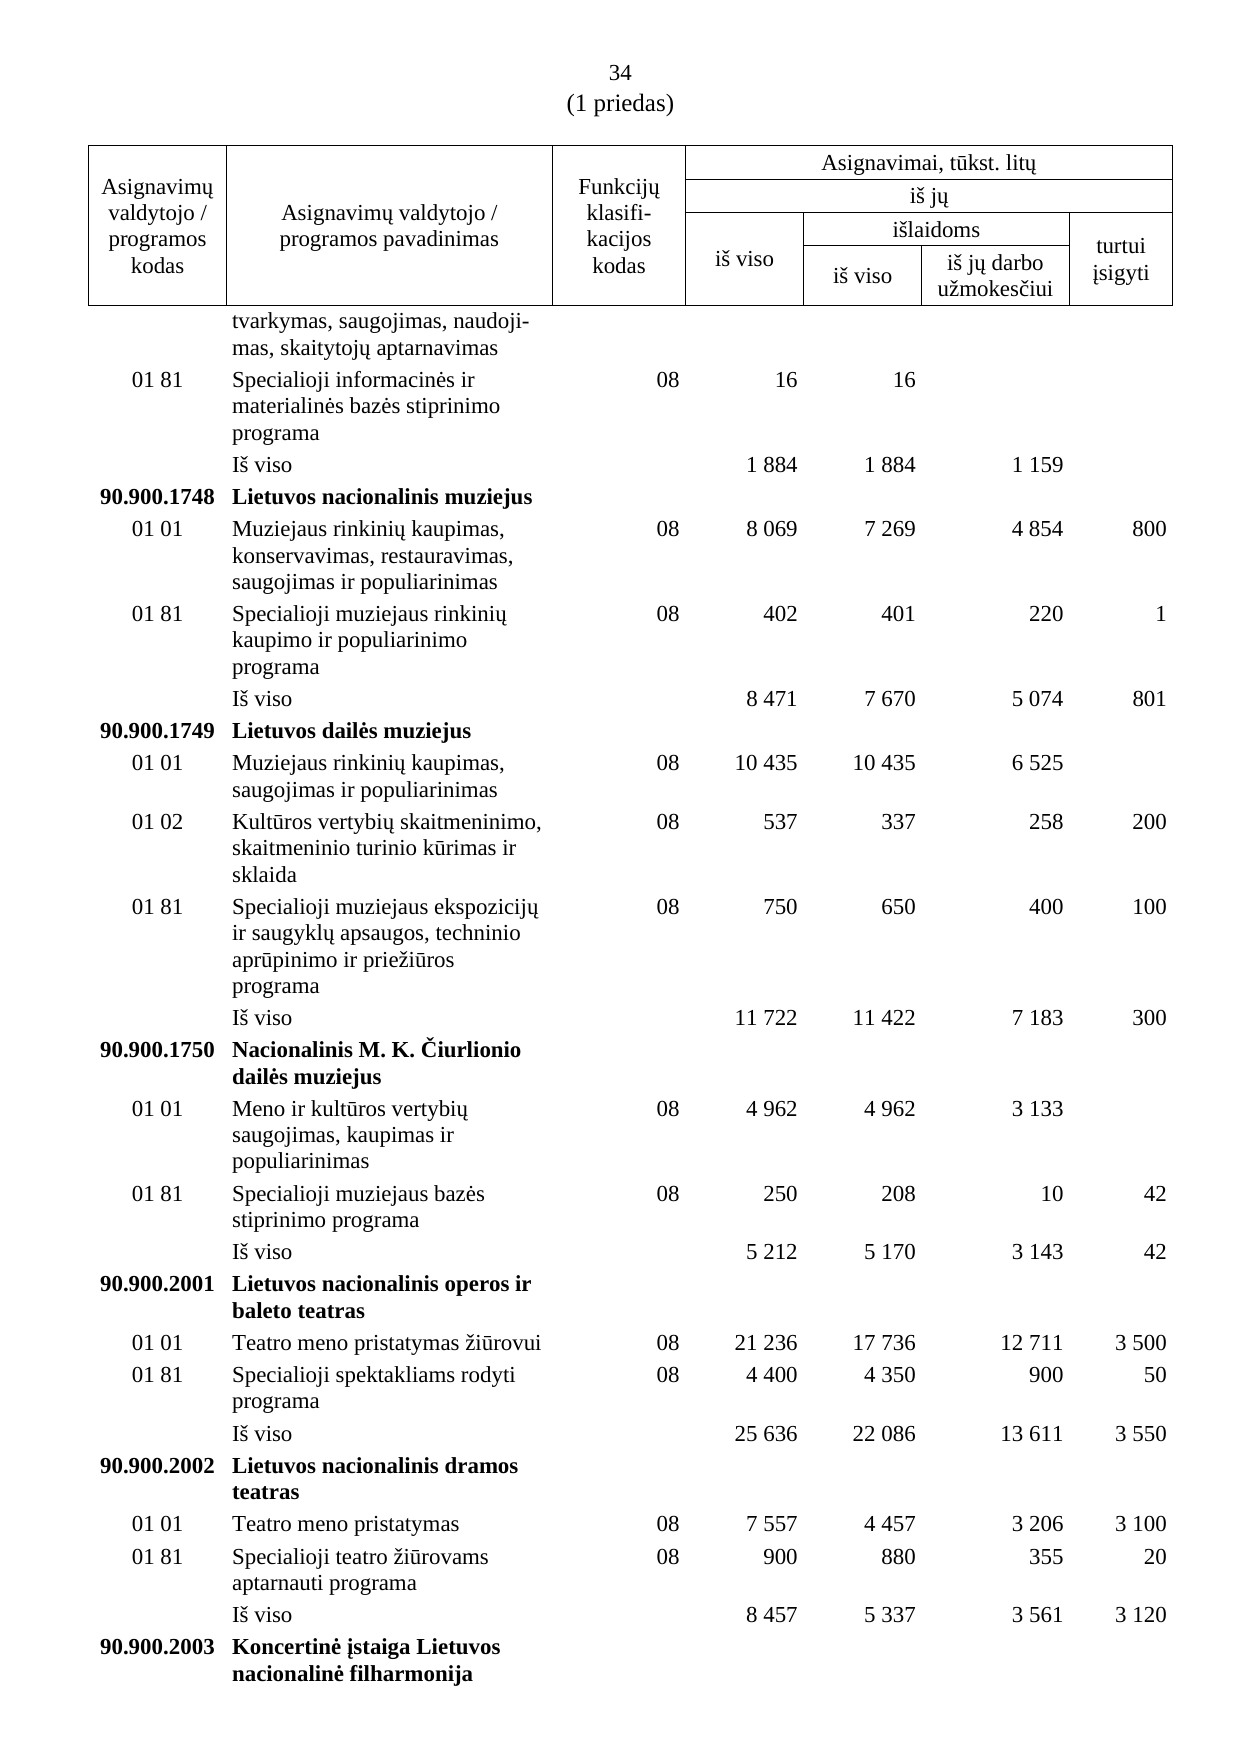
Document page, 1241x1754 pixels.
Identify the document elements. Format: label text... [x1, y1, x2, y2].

table_cell Lietuvos nacionalinis operos ir baleto teatras [226, 1268, 552, 1326]
table_cell Specialioji muziejaus rinkinių kaupimo ir populiarinimo programa [226, 597, 552, 682]
table_cell 880 [803, 1540, 921, 1598]
table_cell 08 [553, 1508, 685, 1540]
table_cell [553, 1449, 685, 1508]
table_cell [553, 682, 685, 714]
table_cell [803, 1268, 921, 1326]
table_cell 355 [921, 1540, 1069, 1598]
table_cell 7 557 [685, 1508, 803, 1540]
table_cell [685, 480, 803, 512]
table_cell Specialioji muziejaus bazės stiprinimo programa [226, 1177, 552, 1235]
table_cell [553, 1268, 685, 1326]
table_cell 1 [1069, 597, 1172, 682]
table_cell 25 636 [685, 1417, 803, 1449]
table_cell 400 [921, 890, 1069, 1001]
table_cell Lietuvos nacionalinis muziejus [226, 480, 552, 512]
table_cell [89, 682, 226, 714]
table_cell 801 [1069, 682, 1172, 714]
table_cell [1069, 1631, 1172, 1689]
table_cell 4 400 [685, 1358, 803, 1417]
table_cell [1069, 480, 1172, 512]
table_cell Iš viso [226, 682, 552, 714]
table_cell 100 [1069, 890, 1172, 1001]
table_cell Specialioji teatro žiūrovams aptarnauti programa [226, 1540, 552, 1598]
table_cell Koncertinė įstaiga Lietuvos nacionalinė filharmonija [226, 1631, 552, 1689]
table_cell 1 884 [803, 448, 921, 480]
table_cell [685, 714, 803, 747]
table_cell [685, 306, 803, 363]
table_cell 8 471 [685, 682, 803, 714]
table_cell [803, 714, 921, 747]
table_cell [553, 1235, 685, 1268]
table_cell 8 069 [685, 513, 803, 597]
table_cell 90.900.2003 [89, 1631, 226, 1689]
table_cell Muziejaus rinkinių kaupimas, konservavimas, restauravimas, saugojimas ir populiarinimas [226, 513, 552, 597]
table_cell 08 [553, 747, 685, 805]
table_cell Specialioji spektakliams rodyti programa [226, 1358, 552, 1417]
table_cell 42 [1069, 1235, 1172, 1268]
table_cell Iš viso [226, 1001, 552, 1033]
table_cell [553, 1631, 685, 1689]
table_cell 7 269 [803, 513, 921, 597]
table_cell 300 [1069, 1001, 1172, 1033]
table_cell 13 611 [921, 1417, 1069, 1449]
table_cell 3 100 [1069, 1508, 1172, 1540]
table_cell 800 [1069, 513, 1172, 597]
table_cell 10 [921, 1177, 1069, 1235]
table_cell 01 01 [89, 513, 226, 597]
table_cell 08 [553, 1177, 685, 1235]
table_cell 3 561 [921, 1598, 1069, 1631]
table_cell 08 [553, 1092, 685, 1177]
table_cell 11 422 [803, 1001, 921, 1033]
table_cell iš jų darbo užmokesčiui [922, 246, 1069, 304]
table_cell [1069, 714, 1172, 747]
table_cell 01 81 [89, 1540, 226, 1598]
table_cell 4 962 [803, 1092, 921, 1177]
table_cell [89, 448, 226, 480]
table_cell 01 81 [89, 890, 226, 1001]
table_cell 11 722 [685, 1001, 803, 1033]
table_cell 5 212 [685, 1235, 803, 1268]
table_cell 01 81 [89, 597, 226, 682]
table_cell Iš viso [226, 448, 552, 480]
table_cell [803, 1631, 921, 1689]
table_cell [921, 1268, 1069, 1326]
table_cell 4 962 [685, 1092, 803, 1177]
table_cell 1 159 [921, 448, 1069, 480]
table_cell [1069, 306, 1172, 363]
table_cell [1069, 1268, 1172, 1326]
table_cell 01 81 [89, 363, 226, 448]
table_cell 6 525 [921, 747, 1069, 805]
table_cell 258 [921, 805, 1069, 890]
table_cell [1069, 747, 1172, 805]
table_cell [553, 306, 685, 363]
table_cell 12 711 [921, 1326, 1069, 1358]
table_cell Meno ir kultūros vertybių saugojimas, kaupimas ir populiarinimas [226, 1092, 552, 1177]
table_cell Teatro meno pristatymas žiūrovui [226, 1326, 552, 1358]
table_cell 3 550 [1069, 1417, 1172, 1449]
table_cell 08 [553, 1326, 685, 1358]
table_cell iš viso [686, 213, 803, 304]
table_cell 900 [921, 1358, 1069, 1417]
table_cell [803, 480, 921, 512]
table_cell 50 [1069, 1358, 1172, 1417]
table_cell 3 206 [921, 1508, 1069, 1540]
table_cell Teatro meno pristatymas [226, 1508, 552, 1540]
table_cell [921, 363, 1069, 448]
table_cell 08 [553, 805, 685, 890]
table_cell iš viso [804, 246, 921, 304]
table_cell [685, 1449, 803, 1508]
table_cell 4 350 [803, 1358, 921, 1417]
table_cell 01 02 [89, 805, 226, 890]
table_cell [921, 1449, 1069, 1508]
table_cell 16 [685, 363, 803, 448]
table_cell [921, 480, 1069, 512]
table_cell Kultūros vertybių skaitmeninimo, skaitmeninio turinio kūrimas ir sklaida [226, 805, 552, 890]
table_cell 220 [921, 597, 1069, 682]
table_cell [921, 306, 1069, 363]
table_header Funkcijų klasifi- kacijos kodas [553, 146, 685, 304]
table_cell 537 [685, 805, 803, 890]
table_cell [89, 1417, 226, 1449]
table_cell 01 81 [89, 1358, 226, 1417]
table_cell Iš viso [226, 1417, 552, 1449]
table_cell 20 [1069, 1540, 1172, 1598]
table_cell [89, 1001, 226, 1033]
table_cell [89, 1598, 226, 1631]
table_cell Iš viso [226, 1235, 552, 1268]
table_cell 402 [685, 597, 803, 682]
table_cell 10 435 [685, 747, 803, 805]
table_cell 01 01 [89, 1326, 226, 1358]
table_header Asignavimų valdytojo / programos kodas [89, 146, 226, 304]
table_cell [685, 1268, 803, 1326]
table_cell 3 133 [921, 1092, 1069, 1177]
table_cell 01 01 [89, 747, 226, 805]
table_cell [1069, 363, 1172, 448]
table_cell [921, 1034, 1069, 1092]
table_cell 08 [553, 1358, 685, 1417]
table_cell 08 [553, 513, 685, 597]
table_cell 17 736 [803, 1326, 921, 1358]
table_cell 8 457 [685, 1598, 803, 1631]
table_cell [803, 306, 921, 363]
table_cell [803, 1034, 921, 1092]
table_cell 90.900.1750 [89, 1034, 226, 1092]
table_cell turtui įsigyti [1070, 213, 1172, 304]
table_cell 250 [685, 1177, 803, 1235]
table_cell 3 143 [921, 1235, 1069, 1268]
table_cell 42 [1069, 1177, 1172, 1235]
table_cell Specialioji informacinės ir materialinės bazės stiprinimo programa [226, 363, 552, 448]
table_cell 08 [553, 1540, 685, 1598]
table_cell [685, 1034, 803, 1092]
table_cell 200 [1069, 805, 1172, 890]
table_cell [553, 1417, 685, 1449]
table_cell 90.900.1748 [89, 480, 226, 512]
table_cell [553, 1598, 685, 1631]
table_cell 5 170 [803, 1235, 921, 1268]
table_cell [1069, 448, 1172, 480]
table_cell Specialioji muziejaus ekspozicijų ir saugyklų apsaugos, techninio aprūpinimo ir priežiūros programa [226, 890, 552, 1001]
table_cell 3 500 [1069, 1326, 1172, 1358]
table_cell išlaidoms [804, 213, 1069, 245]
table_cell 1 884 [685, 448, 803, 480]
table_cell [1069, 1034, 1172, 1092]
table_cell [553, 448, 685, 480]
table_cell 01 01 [89, 1508, 226, 1540]
table_cell 90.900.2001 [89, 1268, 226, 1326]
table_cell 5 337 [803, 1598, 921, 1631]
table_cell 401 [803, 597, 921, 682]
table_cell tvarkymas, saugojimas, naudoji-mas, skaitytojų aptarnavimas [226, 306, 552, 363]
table_cell 5 074 [921, 682, 1069, 714]
table_cell 08 [553, 597, 685, 682]
table_cell Lietuvos dailės muziejus [226, 714, 552, 747]
table_cell 7 183 [921, 1001, 1069, 1033]
table_cell 08 [553, 890, 685, 1001]
table_cell Iš viso [226, 1598, 552, 1631]
table_cell 208 [803, 1177, 921, 1235]
table_cell 21 236 [685, 1326, 803, 1358]
table_cell 4 854 [921, 513, 1069, 597]
table_cell 01 81 [89, 1177, 226, 1235]
table_cell 337 [803, 805, 921, 890]
table_cell Muziejaus rinkinių kaupimas, saugojimas ir populiarinimas [226, 747, 552, 805]
table_cell [89, 306, 226, 363]
table_cell 22 086 [803, 1417, 921, 1449]
table_cell Nacionalinis M. K. Čiurlionio dailės muziejus [226, 1034, 552, 1092]
table_cell 90.900.2002 [89, 1449, 226, 1508]
table_cell Lietuvos nacionalinis dramos teatras [226, 1449, 552, 1508]
table_cell 90.900.1749 [89, 714, 226, 747]
table_cell [553, 1001, 685, 1033]
table_cell 01 01 [89, 1092, 226, 1177]
table_cell [921, 714, 1069, 747]
table_cell 10 435 [803, 747, 921, 805]
table_cell iš jų [686, 180, 1172, 212]
table_cell 7 670 [803, 682, 921, 714]
table_cell 08 [553, 363, 685, 448]
table_cell [803, 1449, 921, 1508]
table_cell [1069, 1449, 1172, 1508]
table_cell [685, 1631, 803, 1689]
table_cell [89, 1235, 226, 1268]
table_cell [1069, 1092, 1172, 1177]
table_cell 4 457 [803, 1508, 921, 1540]
table_header Asignavimų valdytojo / programos pavadinimas [227, 146, 552, 304]
table_cell [921, 1631, 1069, 1689]
table_cell 650 [803, 890, 921, 1001]
table_header Asignavimai, tūkst. litų [686, 146, 1172, 178]
table_cell [553, 480, 685, 512]
table_cell 900 [685, 1540, 803, 1598]
table_cell 16 [803, 363, 921, 448]
table_cell [553, 714, 685, 747]
table_cell 750 [685, 890, 803, 1001]
table_cell 3 120 [1069, 1598, 1172, 1631]
table_cell [553, 1034, 685, 1092]
